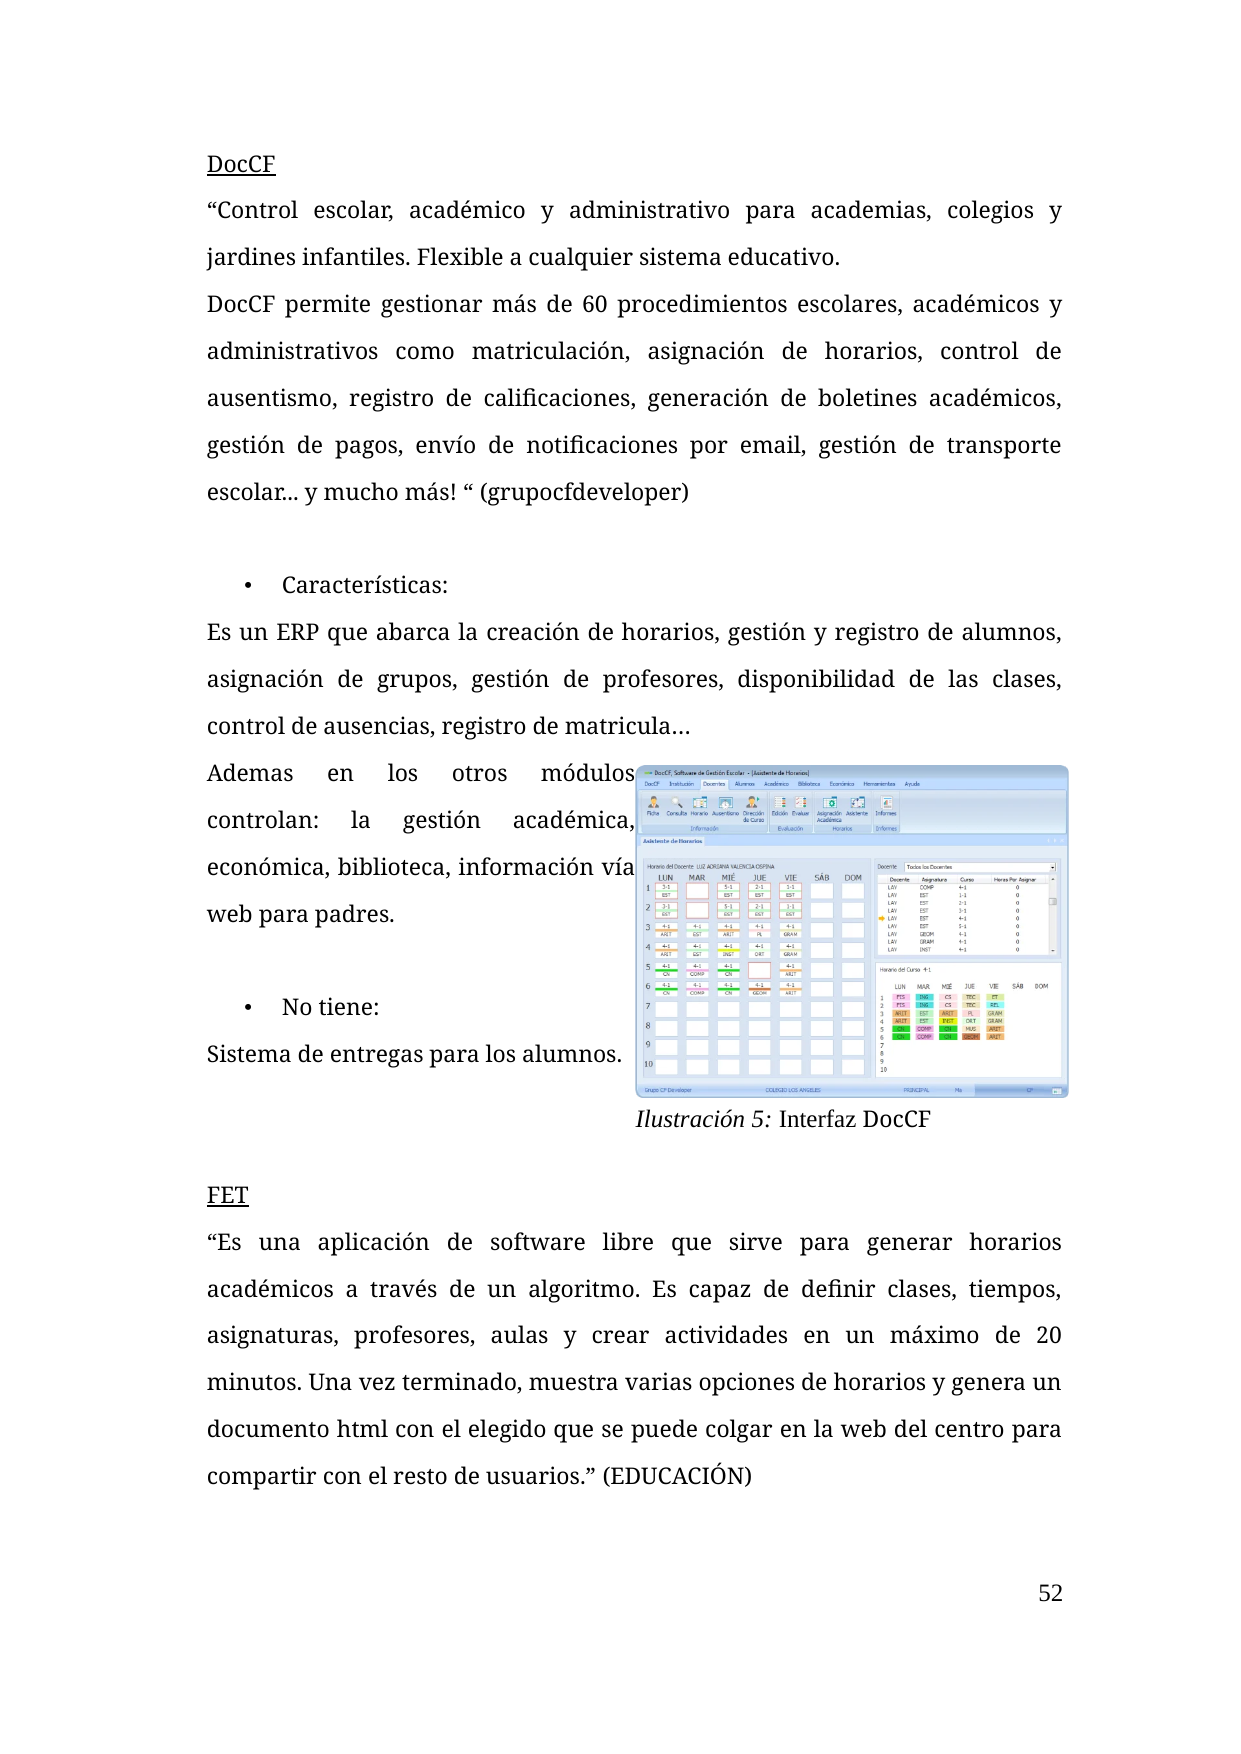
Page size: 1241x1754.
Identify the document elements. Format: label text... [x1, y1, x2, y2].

text DocCF permite gestionar más de 60 procedimientos escolares, académicos y administrativos como matriculación, asignación de horarios, control de ausentismo, registro de calificaciones, generación de boletines académicos, gestión de pagos, envío de notificaciones por email, gestión de transporte escolar... y mucho más! “ (grupocfdeveloper) [207, 288, 1063, 507]
text Sistema de entregas para los alumnos. [207, 1038, 635, 1069]
text Ademas en los otros módulos controlan: la gestión académica, económica, biblioteca, información vía web para padres. [207, 753, 1069, 929]
text “Es una aplicación de software libre que sirve para generar horarios académicos a través de un algoritmo. Es capaz de definir clases, tiempos, asignaturas, profesores, aulas y crear actividades en un máximo de 20 minutos. Una vez terminado, muestra varias opciones de horarios y genera un documento html con el elegido que se puede colgar en la web del centro para compartir con el resto de usuarios.” (EDUCACIÓN) [207, 1226, 1063, 1491]
text “Control escolar, académico y administrativo para academias, colegios y jardines infantiles. Flexible a cualquier sistema educativo. [207, 194, 1063, 273]
list No tiene: [244, 991, 635, 1023]
picture [635, 765, 1069, 1098]
text Ilustración 5: Interfaz DocCF [635, 1098, 1069, 1134]
text DocCF [207, 148, 1063, 179]
text FET [207, 1179, 1063, 1210]
text Es un ERP que abarca la creación de horarios, gestión y registro de alumnos, asignación de grupos, gestión de profesores, disponibilidad de las clases, control de ausencias, registro de matricula… [207, 616, 1063, 741]
list Características: [244, 569, 1063, 601]
